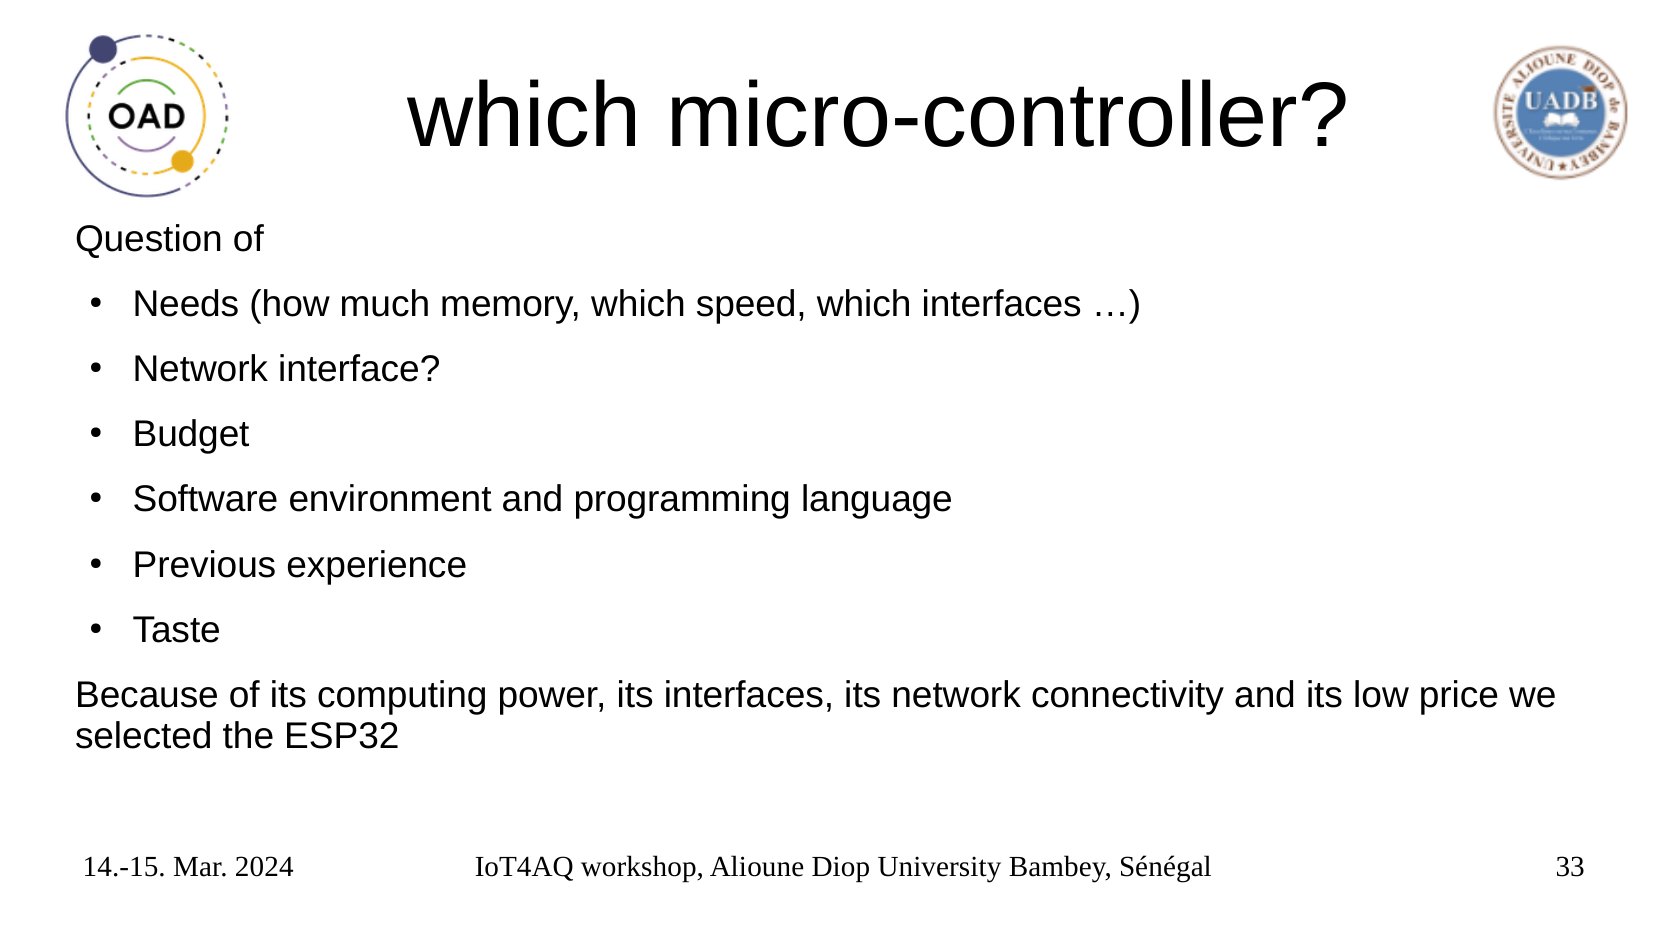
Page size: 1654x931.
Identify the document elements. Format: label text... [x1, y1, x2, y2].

picture [25, 20, 263, 218]
picture [1482, 37, 1641, 188]
list Question of Needs (how much memory, which speed, which interfaces …) Network interface? Budget Software environment and programming language Previous experience Taste Because of its computing power, its interfaces, its network connectivity and its low price we selected the ESP32 [75, 217, 1564, 757]
title which micro-controller? [295, 37, 1463, 193]
